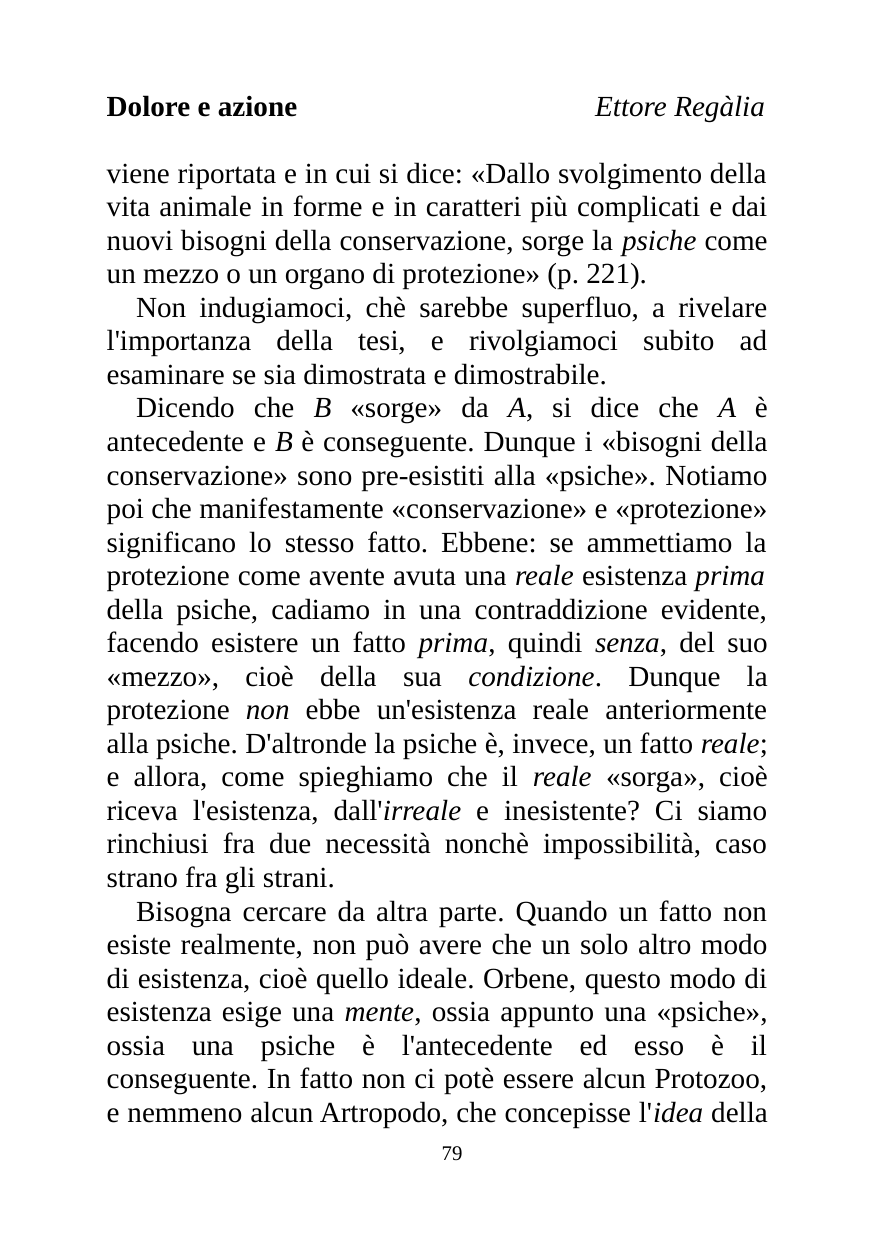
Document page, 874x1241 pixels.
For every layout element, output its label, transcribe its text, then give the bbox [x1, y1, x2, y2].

text Dicendo che B «sorge» da A, si dice che A è antecedente e B è conseguente. Dunque i «bisogni della conservazione» sono pre-esistiti alla «psiche». Notiamo poi che manifestamente «conservazione» e «protezione» significano lo stesso fatto. Ebbene: se ammettiamo la protezione come avente avuta una reale esistenza prima della psiche, cadiamo in una contraddizione evidente, facendo esistere un fatto prima, quindi senza, del suo «mezzo», cioè della sua condizione. Dunque la protezione non ebbe un'esistenza reale anteriormente alla psiche. D'altronde la psiche è, invece, un fatto reale; e allora, come spieghiamo che il reale «sorga», cioè riceva l'esistenza, dall'irreale e inesistente? Ci siamo rinchiusi fra due necessità nonchè impossibilità, caso strano fra gli strani. [106, 391, 768, 894]
text Non indugiamoci, chè sarebbe superfluo, a rivelare l'importanza della tesi, e rivolgiamoci subito ad esaminare se sia dimostrata e dimostrabile. [106, 290, 768, 391]
text Bisogna cercare da altra parte. Quando un fatto non esiste realmente, non può avere che un solo altro modo di esistenza, cioè quello ideale. Orbene, questo modo di esistenza esige una mente, ossia appunto una «psiche», ossia una psiche è l'antecedente ed esso è il conseguente. In fatto non ci potè essere alcun Protozoo, e nemmeno alcun Artropodo, che concepisse l'idea della [106, 894, 768, 1128]
text viene riportata e in cui si dice: «Dallo svolgimento della vita animale in forme e in caratteri più complicati e dai nuovi bisogni della conservazione, sorge la psiche come un mezzo o un organo di protezione» (p. 221). [106, 156, 768, 290]
